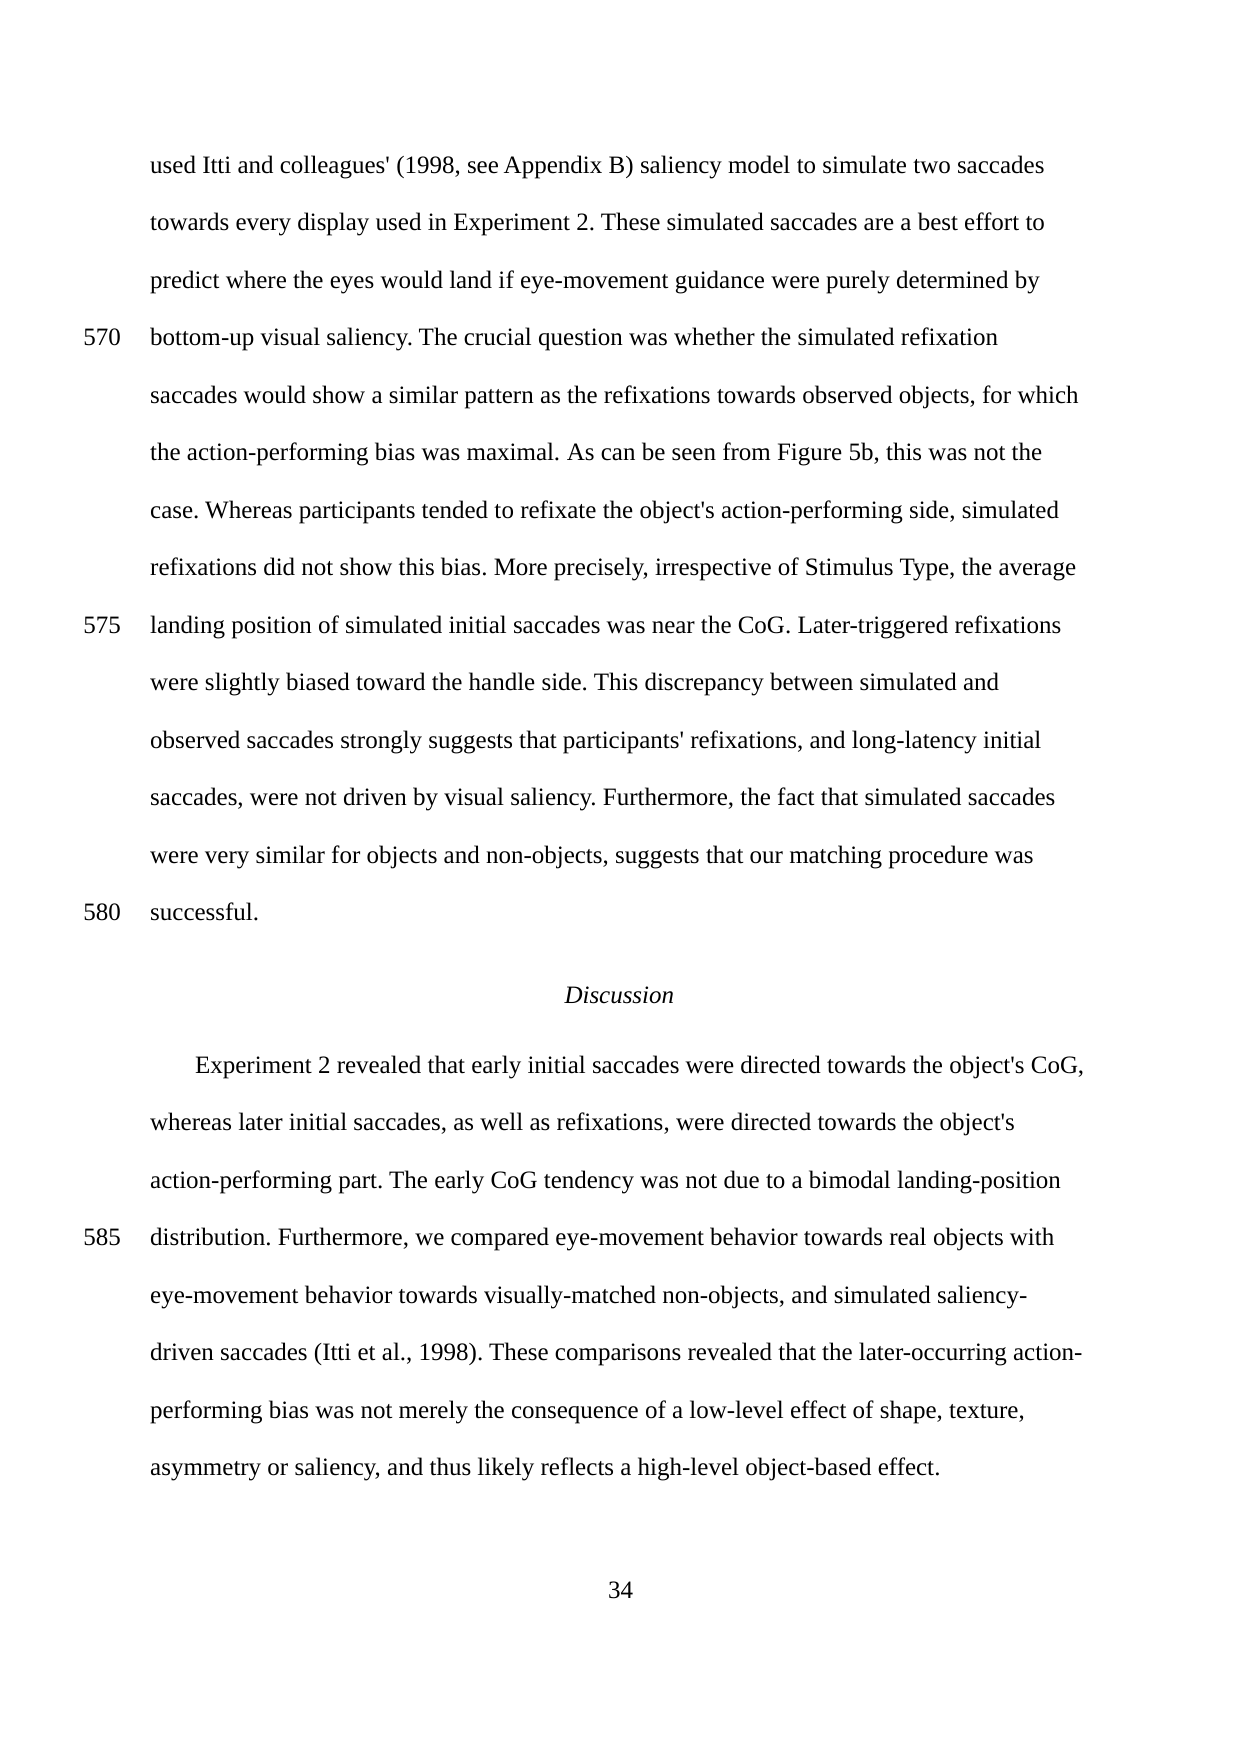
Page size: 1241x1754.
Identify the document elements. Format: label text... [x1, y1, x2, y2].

subtitle Discussion [150, 980, 1091, 1009]
text Experiment 2 revealed that early initial saccades were directed towards the object's CoG, whereas later initial saccades, as well as refixations, were directed towards the object's action-performing part. The early CoG tendency was not due to a bimodal landing-position distribution. Furthermore, we compared eye-movement behavior towards real objects with eye-movement behavior towards visually-matched non-objects, and simulated saliency-driven saccades (Itti et al., 1998). These comparisons revealed that the later-occurring action-performing bias was not merely the consequence of a low-level effect of shape, texture, asymmetry or saliency, and thus likely reflects a high-level object-based effect. [150, 1050, 1091, 1481]
text used Itti and colleagues' (1998, see Appendix B) saliency model to simulate two saccades towards every display used in Experiment 2. These simulated saccades are a best effort to predict where the eyes would land if eye-movement guidance were purely determined by bottom-up visual saliency. The crucial question was whether the simulated refixation saccades would show a similar pattern as the refixations towards observed objects, for which the action-performing bias was maximal. As can be seen from Figure 5b, this was not the case. Whereas participants tended to refixate the object's action-performing side, simulated refixations did not show this bias. More precisely, irrespective of Stimulus Type, the average landing position of simulated initial saccades was near the CoG. Later-triggered refixations were slightly biased toward the handle side. This discrepancy between simulated and observed saccades strongly suggests that participants' refixations, and long-latency initial saccades, were not driven by visual saliency. Furthermore, the fact that simulated saccades were very similar for objects and non-objects, suggests that our matching procedure was successful. [150, 150, 1091, 926]
